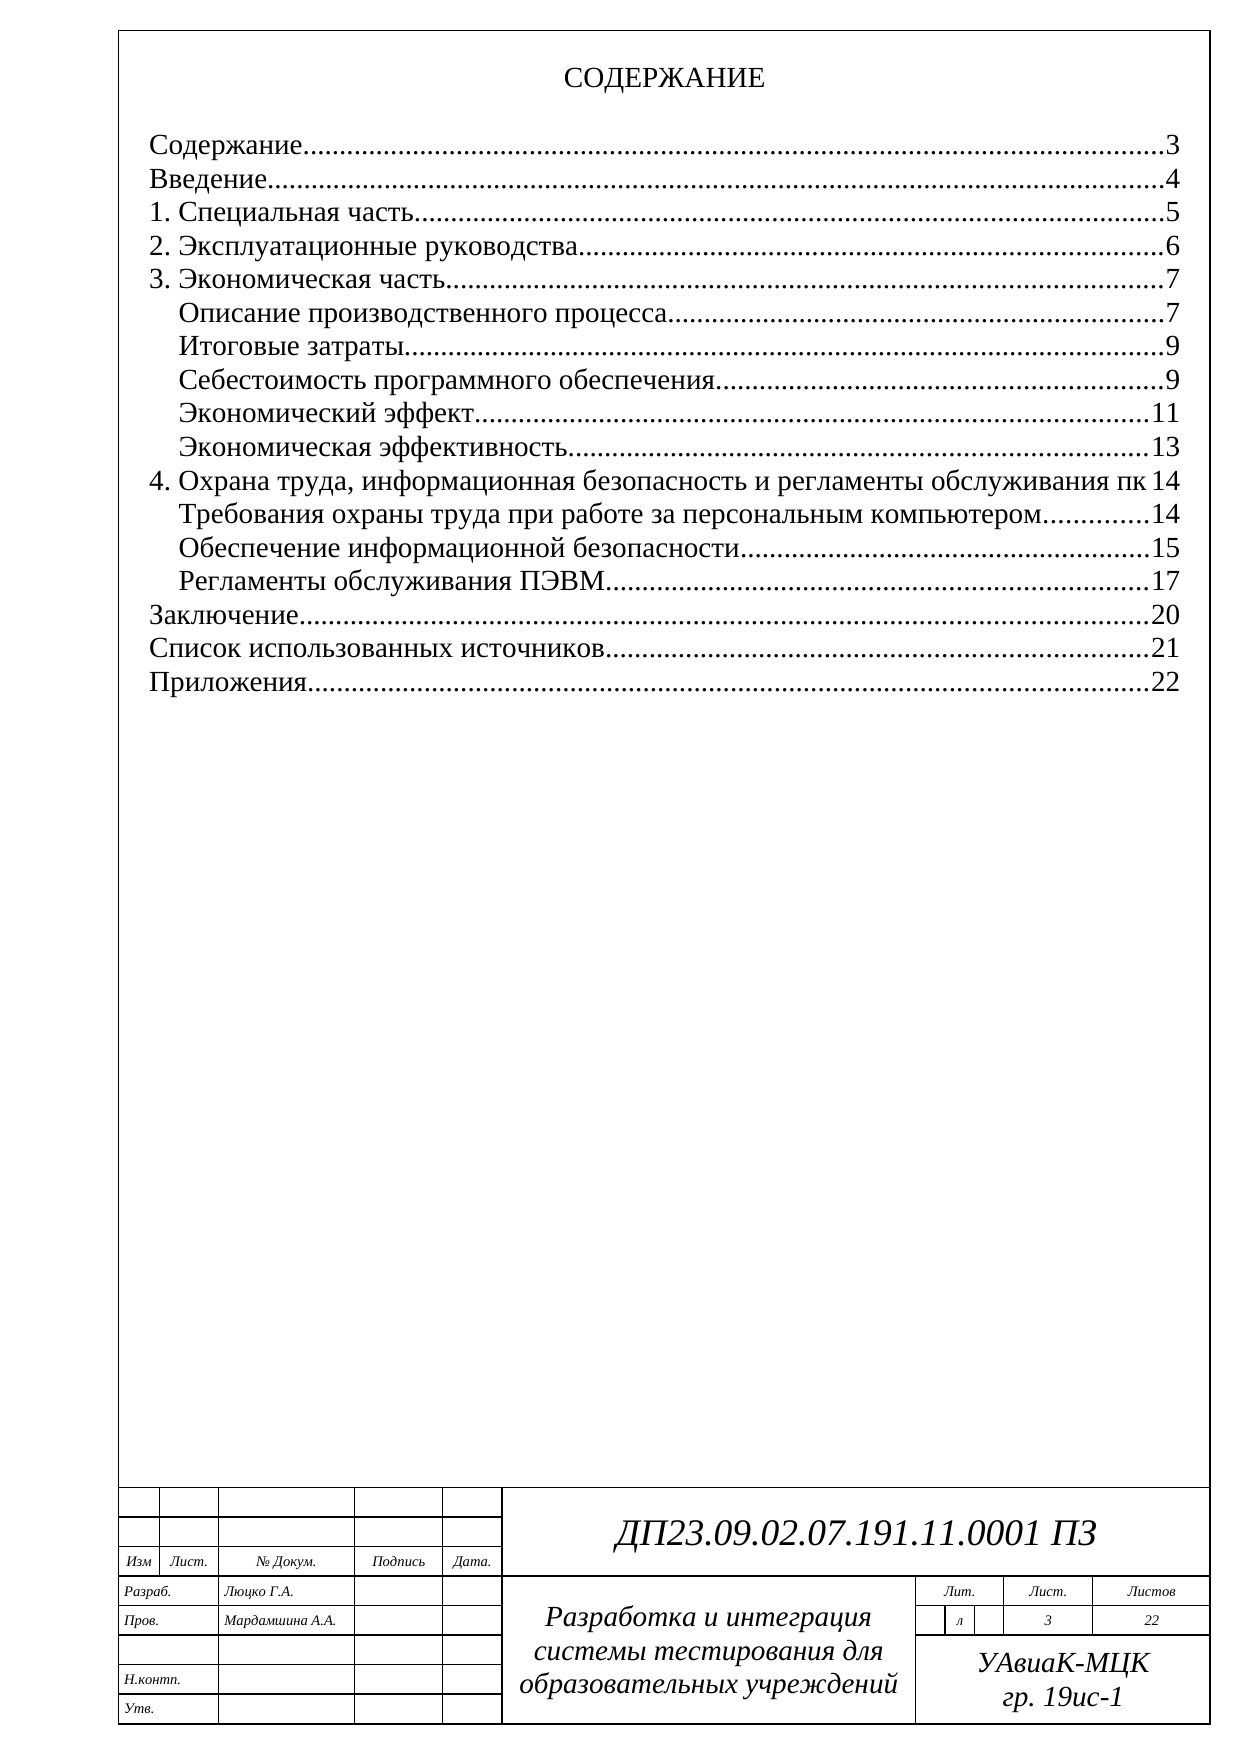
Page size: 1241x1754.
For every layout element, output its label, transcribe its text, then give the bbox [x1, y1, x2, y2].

text Введение 4 [149, 161, 1180, 194]
text Содержание 3 [149, 127, 1180, 161]
title Содержание [149, 60, 1180, 94]
text Список использованных источников 21 [149, 630, 1180, 664]
text Заключение 20 [149, 597, 1180, 630]
text 4. Охрана труда, информационная безопасность и регламенты обслуживания пк 14 [149, 463, 1180, 496]
text Регламенты обслуживания ПЭВМ 17 [178, 563, 1180, 597]
text Итоговые затраты 9 [178, 328, 1180, 362]
text 2. Эксплуатационные руководства 6 [149, 228, 1180, 261]
text 1. Специальная часть 5 [149, 194, 1180, 228]
text Обеспечение информационной безопасности 15 [178, 530, 1180, 563]
text 3. Экономическая часть 7 [149, 261, 1180, 295]
text Требования охраны труда при работе за персональным компьютером 14 [178, 496, 1180, 530]
text Приложения 22 [149, 664, 1180, 697]
text Описание производственного процесса 7 [178, 295, 1180, 328]
text Экономический эффект 11 [178, 396, 1180, 429]
text Себестоимость программного обеспечения 9 [178, 362, 1180, 396]
text Экономическая эффективность 13 [178, 429, 1180, 463]
